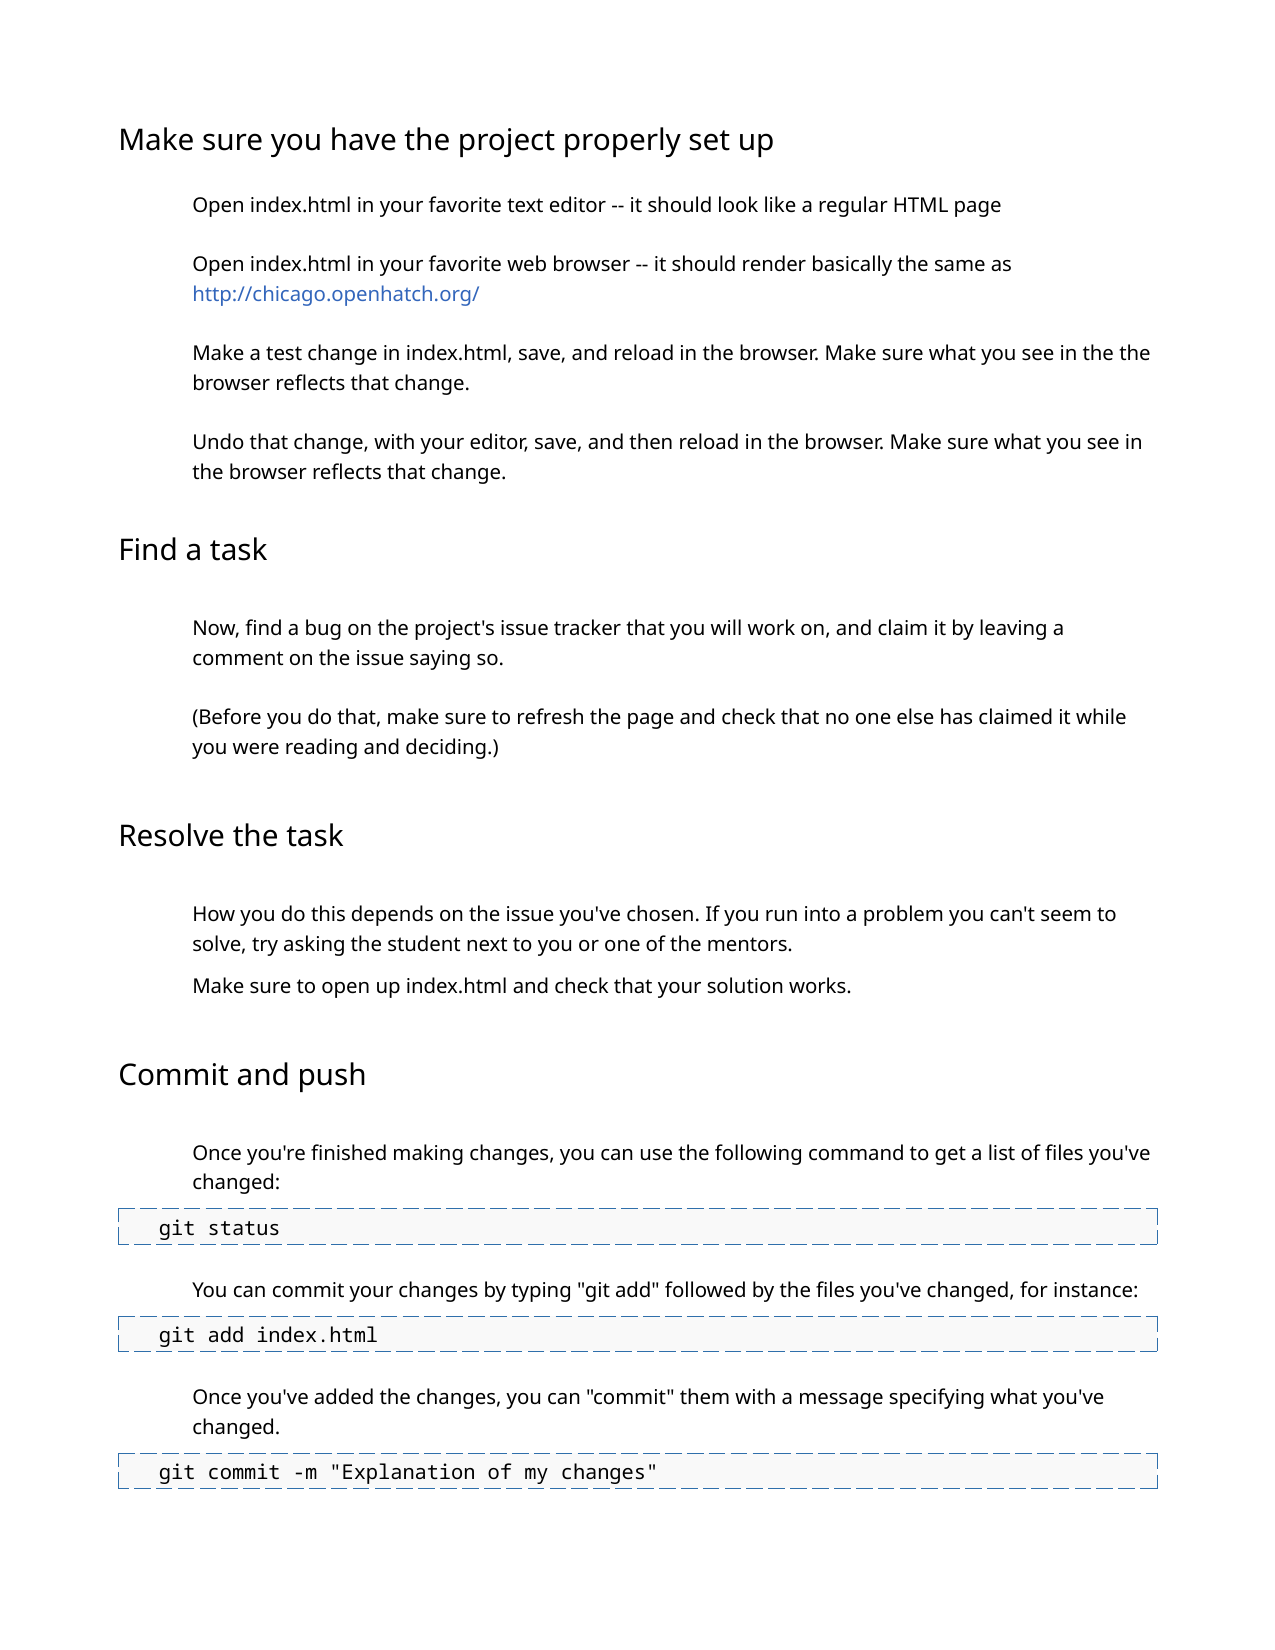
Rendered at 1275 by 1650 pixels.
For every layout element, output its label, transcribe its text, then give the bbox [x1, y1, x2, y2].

subtitle Now, find a bug on the project's issue tracker that you will work on, and claim it by leaving a comment on the issue saying so. [192, 612, 1157, 671]
text Make sure to open up index.html and check that your solution works. [192, 969, 1157, 999]
text git commit -m "Explanation of my changes" [118, 1453, 1157, 1488]
subtitle Commit and push [118, 1054, 1157, 1094]
subtitle Find a task [118, 528, 1157, 569]
list Open index.html in your favorite web browser -- it should render basically the same as http://chicago.openhatch.org/ [192, 248, 1157, 307]
text How you do this depends on the issue you've chosen. If you run into a problem you can't seem to solve, try asking the student next to you or one of the mentors. [192, 897, 1157, 957]
text git status [118, 1208, 1157, 1244]
subtitle Make sure you have the project properly set up [118, 118, 1157, 158]
list Open index.html in your favorite text editor -- it should look like a regular HTML page [192, 188, 1157, 218]
text You can commit your changes by typing "git add" followed by the files you've changed, for instance: [192, 1273, 1157, 1303]
text git add index.html [118, 1316, 1157, 1351]
text Once you've added the changes, you can "commit" them with a message specifying what you've changed. [192, 1381, 1157, 1440]
text (Before you do that, make sure to refresh the page and check that no one else has claimed it while you were reading and deciding.) [192, 701, 1157, 760]
list Undo that change, with your editor, save, and then reload in the browser. Make sure what you see in the browser reflects that change. [192, 426, 1157, 485]
subtitle Resolve the task [118, 815, 1157, 855]
list Make a test change in index.html, save, and reload in the browser. Make sure what you see in the the browser reflects that change. [192, 337, 1157, 396]
text Once you're finished making changes, you can use the following command to get a list of files you've changed: [192, 1136, 1157, 1196]
